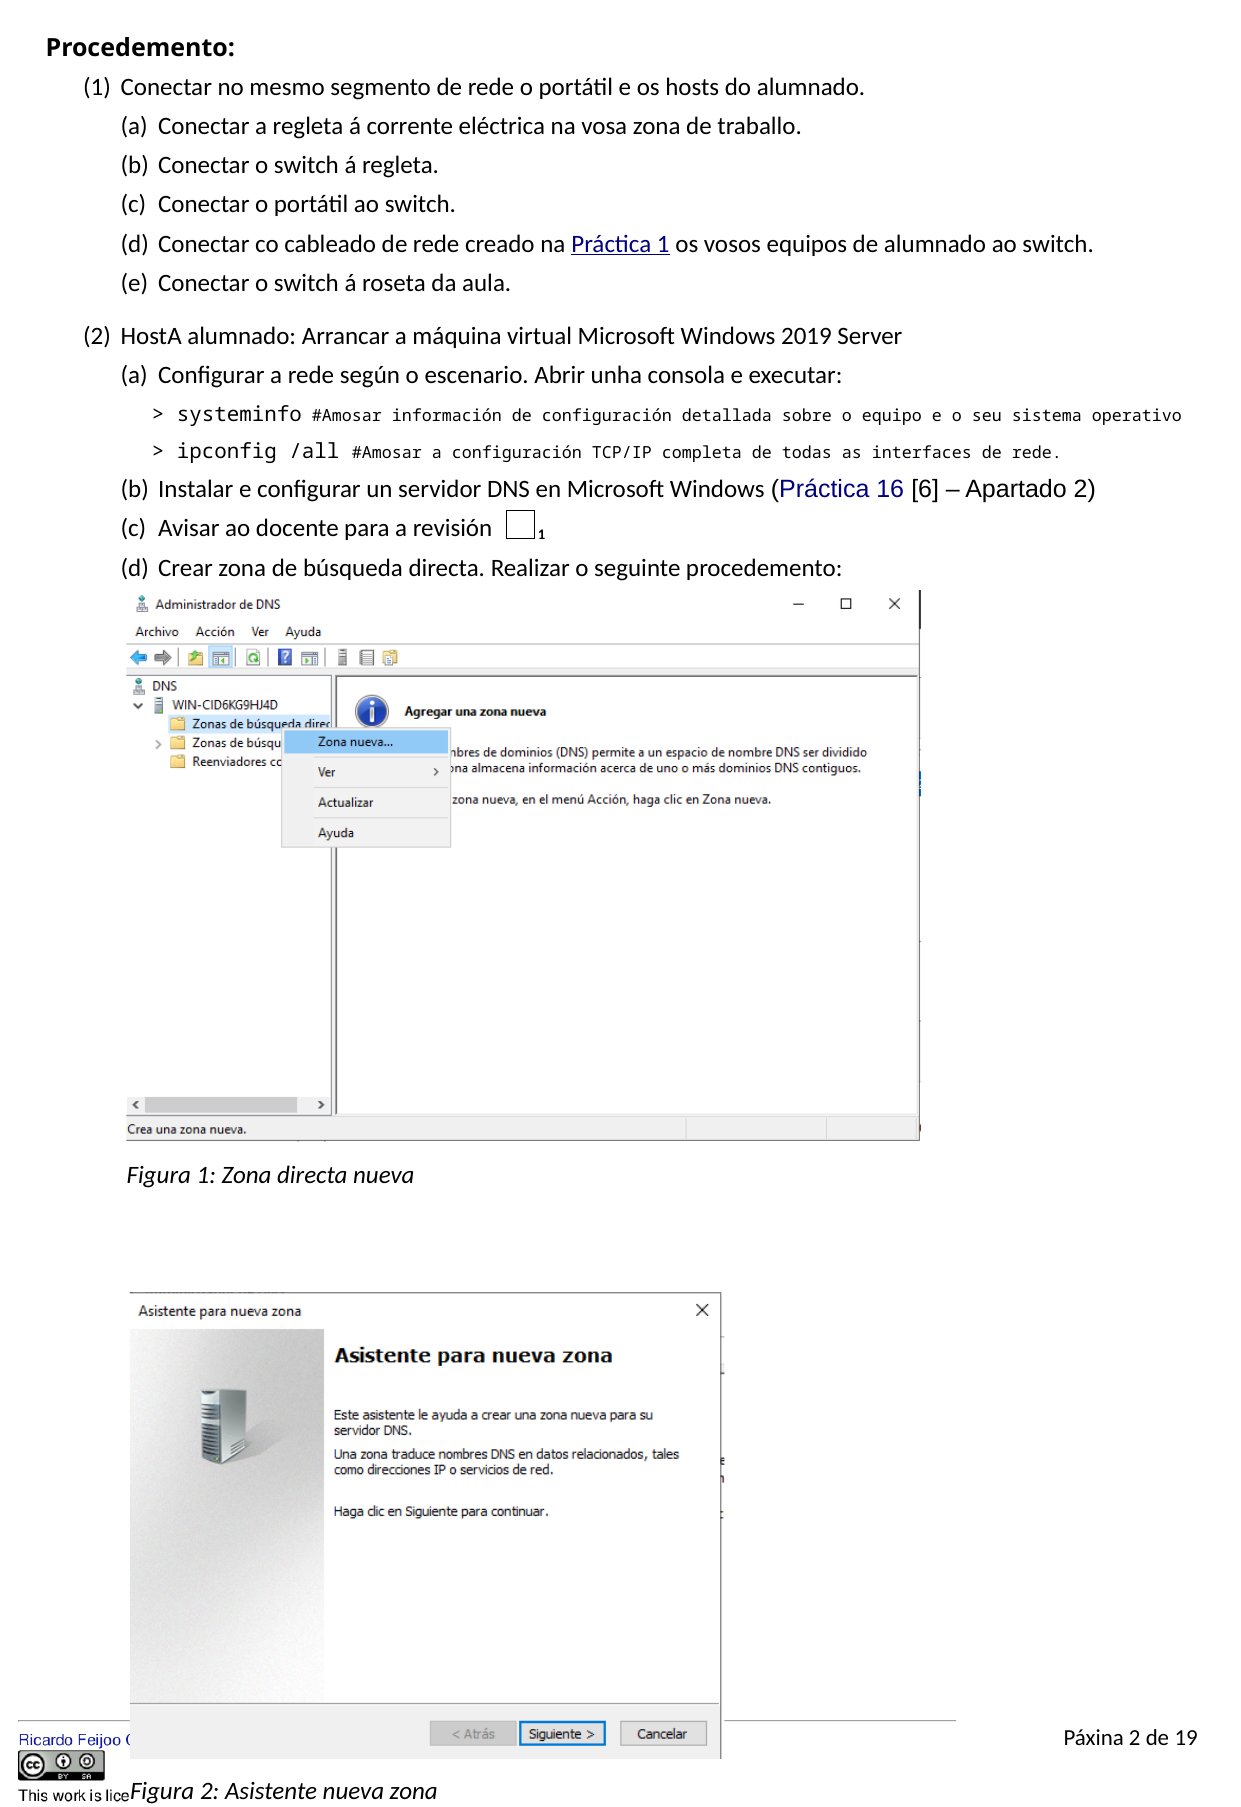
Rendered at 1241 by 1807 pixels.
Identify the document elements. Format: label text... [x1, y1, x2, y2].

list Conectar a regleta á corrente eléctrica na vosa zona de traballo. [120, 110, 1197, 141]
list > systeminfo #Amosar información de configuración detallada sobre o equipo e o seu sistema operativo [116, 399, 1197, 427]
list Conectar o switch á roseta da aula. [120, 267, 1197, 298]
list HostA alumnado: Arrancar a máquina virtual Microsoft Windows 2019 Server [83, 320, 1197, 351]
list Instalar e configurar un servidor DNS en Microsoft Windows (Práctica 16 [6] – Apartado 2) [120, 473, 1197, 504]
picture [126, 590, 921, 1142]
text Figura 2: Asistente nueva zona [130, 1759, 724, 1806]
list Avisar ao docente para a revisión 1 [120, 512, 1197, 543]
list Conectar o portátil ao switch. [120, 188, 1197, 219]
picture [8, 1292, 957, 1806]
list Conectar co cableado de rede creado na Práctica 1 os vosos equipos de alumnado ao switch. [120, 228, 1197, 258]
text Figura 1: Zona directa nueva [126, 1142, 921, 1189]
list Crear zona de búsqueda directa. Realizar o seguinte procedemento: [120, 552, 1197, 582]
list Configurar a rede según o escenario. Abrir unha consola e executar: [120, 359, 1197, 390]
text Procedemento: [45, 30, 1197, 64]
list > ipconfig /all #Amosar a configuración TCP/IP completa de todas as interfaces de rede. [116, 436, 1197, 464]
list Conectar o switch á regleta. [120, 149, 1197, 180]
list Conectar no mesmo segmento de rede o portátil e os hosts do alumnado. [83, 71, 1197, 101]
